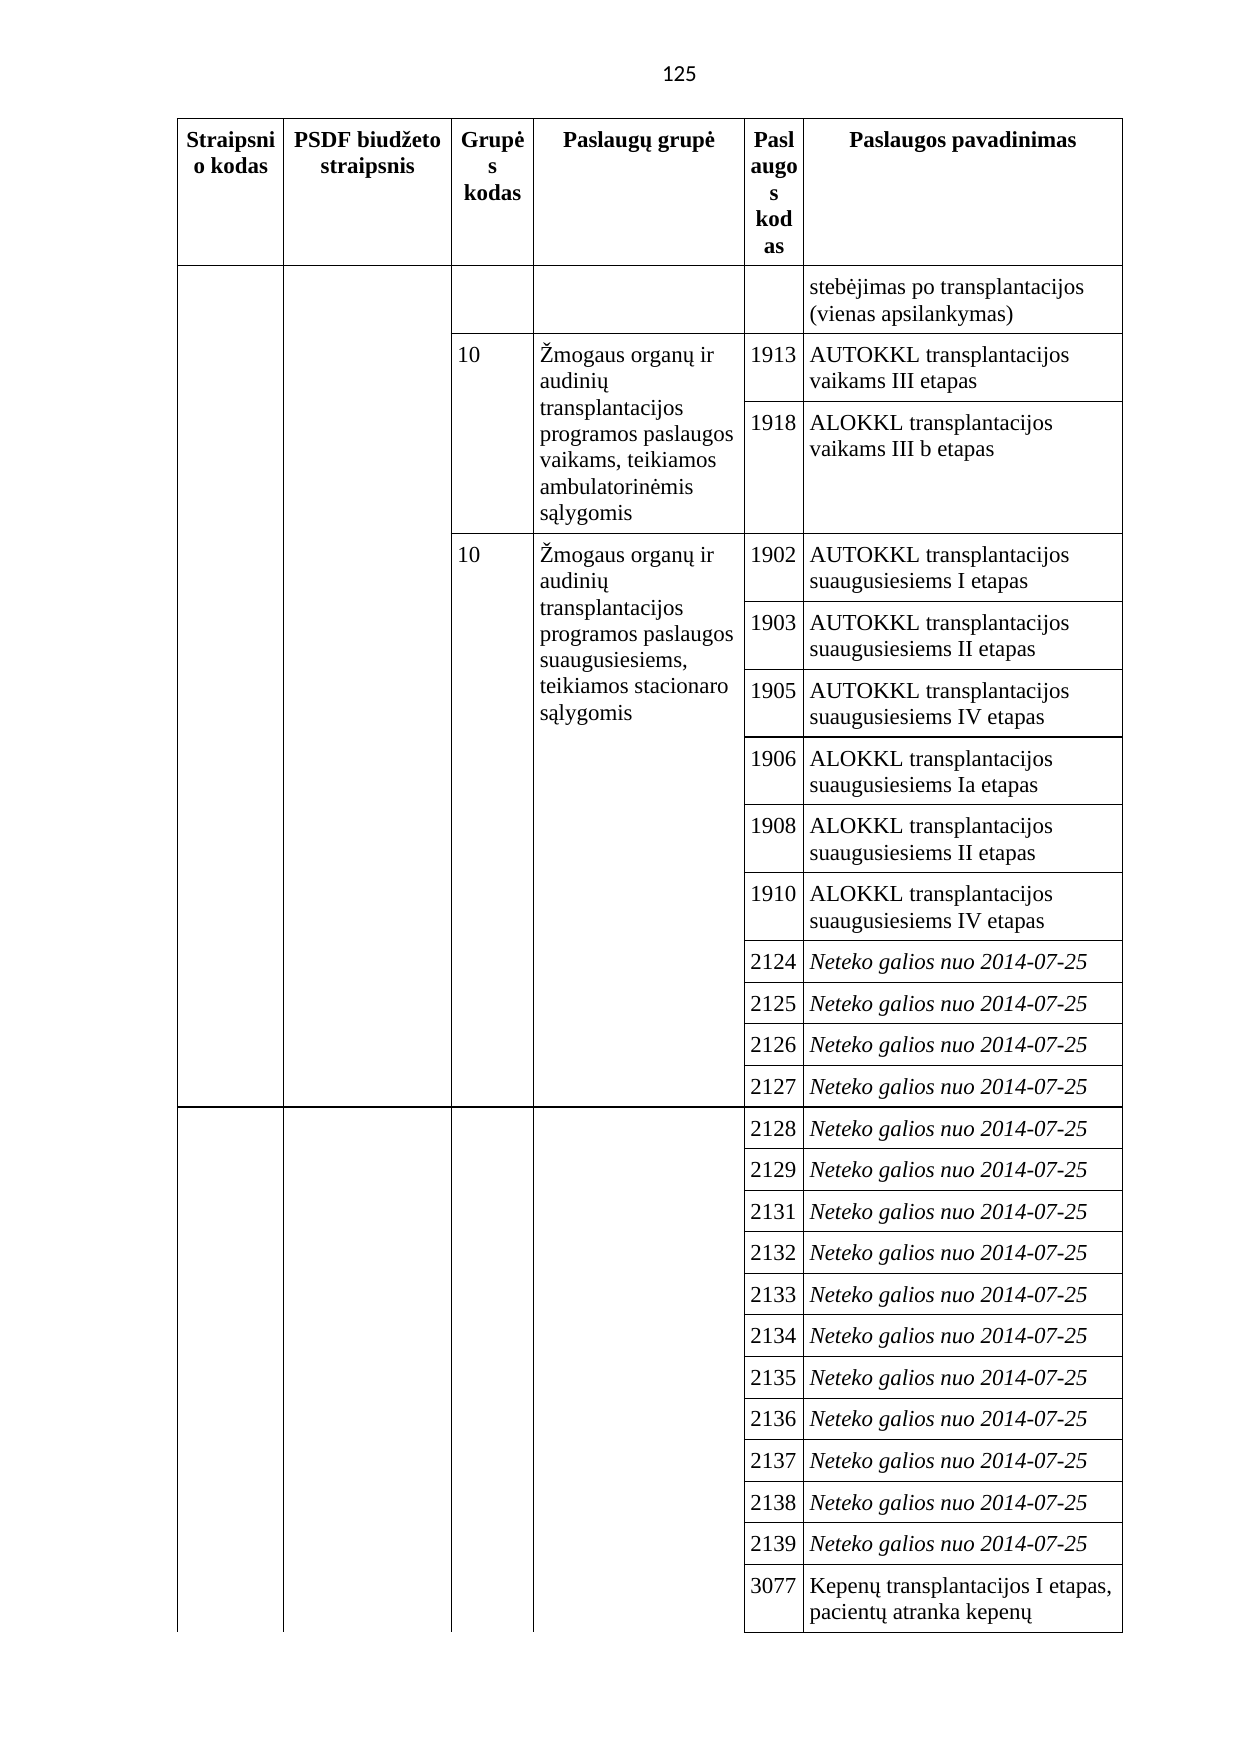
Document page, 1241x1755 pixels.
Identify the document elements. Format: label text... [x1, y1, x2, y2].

table_header Paslaugos kodas [745, 119, 803, 265]
table_cell [534, 1314, 744, 1356]
table_cell 10 [452, 334, 533, 401]
table_cell [452, 1148, 533, 1189]
table_cell [284, 1065, 451, 1106]
table_cell ALOKKL transplantacijos suaugusiesiems IV etapas [804, 873, 1122, 940]
table_cell [452, 1190, 533, 1231]
table_cell [178, 266, 283, 333]
table_header Paslaugos pavadinimas [804, 119, 1122, 265]
table_cell [178, 1314, 283, 1356]
table_cell 2138 [745, 1482, 803, 1522]
table_cell 1910 [745, 873, 803, 940]
table_cell [178, 401, 283, 533]
table_cell [284, 982, 451, 1023]
table_cell Neteko galios nuo 2014-07-25 [804, 1066, 1122, 1106]
table_cell [284, 1273, 451, 1314]
table_cell [178, 533, 283, 601]
table_cell [452, 1314, 533, 1356]
table_cell [534, 1190, 744, 1231]
table_cell [284, 669, 451, 736]
table_header PSDF biudžeto straipsnis [284, 119, 451, 265]
table_cell [284, 1481, 451, 1522]
table_cell 1906 [745, 738, 803, 804]
table_cell 1918 [745, 402, 803, 533]
table_cell [284, 1231, 451, 1273]
table_cell Neteko galios nuo 2014-07-25 [804, 1440, 1122, 1481]
table_cell [452, 1564, 533, 1632]
table_cell 2127 [745, 1066, 803, 1106]
table_cell [452, 1522, 533, 1564]
table_cell Neteko galios nuo 2014-07-25 [804, 1357, 1122, 1397]
table_cell 2135 [745, 1357, 803, 1397]
table_cell [178, 1065, 283, 1106]
table_cell [284, 1398, 451, 1439]
table_cell [284, 1522, 451, 1564]
table_cell [284, 1439, 451, 1481]
table_cell [178, 1439, 283, 1481]
table_cell ALOKKL transplantacijos suaugusiesiems Ia etapas [804, 738, 1122, 804]
table_cell [284, 1148, 451, 1189]
table_cell [178, 1273, 283, 1314]
table_cell [534, 1108, 744, 1148]
table_cell [178, 333, 283, 401]
table_cell Neteko galios nuo 2014-07-25 [804, 1315, 1122, 1356]
table_cell [534, 1356, 744, 1397]
table_cell [534, 1564, 744, 1632]
table_cell 1913 [745, 334, 803, 401]
table_cell [178, 1023, 283, 1065]
table_cell [178, 1564, 283, 1632]
table_cell [452, 266, 533, 333]
table_cell [534, 1273, 744, 1314]
table_cell [284, 1356, 451, 1397]
table_cell [178, 1190, 283, 1231]
table_header Paslaugų grupė [534, 119, 744, 265]
table_cell stebėjimas po transplantacijos (vienas apsilankymas) [804, 266, 1122, 333]
table_cell [452, 1356, 533, 1397]
table_cell Neteko galios nuo 2014-07-25 [804, 1149, 1122, 1189]
table_cell 2139 [745, 1523, 803, 1564]
table_cell [452, 1439, 533, 1481]
table_cell [178, 1356, 283, 1397]
table_cell [178, 804, 283, 872]
table_cell [452, 1481, 533, 1522]
table_cell [178, 1398, 283, 1439]
table_cell Neteko galios nuo 2014-07-25 [804, 1024, 1122, 1065]
table_cell [452, 1231, 533, 1273]
table_cell AUTOKKL transplantacijos vaikams III etapas [804, 334, 1122, 401]
table_cell [284, 1564, 451, 1632]
table_cell 2133 [745, 1274, 803, 1314]
table_cell 2136 [745, 1399, 803, 1439]
table_cell 2131 [745, 1191, 803, 1231]
table_cell 2128 [745, 1108, 803, 1148]
table_cell [178, 736, 283, 804]
table_cell Neteko galios nuo 2014-07-25 [804, 1523, 1122, 1564]
table_cell Žmogaus organų ir audinių transplantacijos programos paslaugos vaikams, teikiamos ambulatorinėmis sąlygomis [534, 334, 744, 533]
table_cell 1908 [745, 805, 803, 872]
table_cell [534, 1522, 744, 1564]
table_header Straipsnio kodas [178, 119, 283, 265]
table_cell 2126 [745, 1024, 803, 1065]
table_cell [534, 1231, 744, 1273]
table_cell [284, 940, 451, 982]
table_cell [452, 1108, 533, 1148]
table_cell Žmogaus organų ir audinių transplantacijos programos paslaugos suaugusiesiems, teikiamos stacionaro sąlygomis [534, 534, 744, 1023]
table_cell 2137 [745, 1440, 803, 1481]
table_cell 1902 [745, 534, 803, 601]
table_cell ALOKKL transplantacijos suaugusiesiems II etapas [804, 805, 1122, 872]
table_cell AUTOKKL transplantacijos suaugusiesiems II etapas [804, 602, 1122, 668]
table_cell Neteko galios nuo 2014-07-25 [804, 1482, 1122, 1522]
table_cell AUTOKKL transplantacijos suaugusiesiems I etapas [804, 534, 1122, 601]
table_cell [284, 872, 451, 940]
table_cell [284, 266, 451, 333]
table_cell Neteko galios nuo 2014-07-25 [804, 1399, 1122, 1439]
table_cell Neteko galios nuo 2014-07-25 [804, 941, 1122, 982]
table_cell [284, 1314, 451, 1356]
table_cell [178, 872, 283, 940]
table_cell [178, 1522, 283, 1564]
table_cell [452, 1398, 533, 1439]
table_cell [534, 1065, 744, 1106]
table_cell [178, 940, 283, 982]
table_cell [452, 1273, 533, 1314]
table_cell Neteko galios nuo 2014-07-25 [804, 1274, 1122, 1314]
table_cell [534, 1148, 744, 1189]
table_cell [284, 736, 451, 804]
table_cell 10 [452, 534, 533, 1023]
table_cell [534, 1023, 744, 1065]
table_cell [178, 1481, 283, 1522]
table_cell [178, 1231, 283, 1273]
table_cell [534, 266, 744, 333]
table_cell [178, 1148, 283, 1189]
table_cell Neteko galios nuo 2014-07-25 [804, 983, 1122, 1023]
table_cell 2132 [745, 1232, 803, 1273]
table_cell Neteko galios nuo 2014-07-25 [804, 1108, 1122, 1148]
table_cell [534, 1481, 744, 1522]
table_cell [452, 1023, 533, 1065]
table_cell [178, 1108, 283, 1148]
table_cell 1905 [745, 670, 803, 736]
table_cell Neteko galios nuo 2014-07-25 [804, 1232, 1122, 1273]
table_cell [284, 804, 451, 872]
table_cell AUTOKKL transplantacijos suaugusiesiems IV etapas [804, 670, 1122, 736]
table_cell [284, 601, 451, 668]
table_cell Neteko galios nuo 2014-07-25 [804, 1191, 1122, 1231]
table_cell 3077 [745, 1565, 803, 1632]
table_cell [284, 1023, 451, 1065]
table_cell 2125 [745, 983, 803, 1023]
table_cell [534, 1439, 744, 1481]
table_cell [284, 401, 451, 533]
table_cell [284, 533, 451, 601]
table_cell Kepenų transplantacijos I etapas, pacientų atranka kepenų [804, 1565, 1122, 1632]
table_cell 2129 [745, 1149, 803, 1189]
table_header Grupės kodas [452, 119, 533, 265]
table_cell [178, 982, 283, 1023]
table_cell [745, 266, 803, 333]
table_cell 2134 [745, 1315, 803, 1356]
table_cell [178, 601, 283, 668]
table_cell [284, 1108, 451, 1148]
table_cell [452, 401, 533, 533]
table_cell [452, 1065, 533, 1106]
table_cell 1903 [745, 602, 803, 668]
table_cell 2124 [745, 941, 803, 982]
table_cell [178, 669, 283, 736]
table_cell [284, 1190, 451, 1231]
table_cell [284, 333, 451, 401]
table_cell ALOKKL transplantacijos vaikams III b etapas [804, 402, 1122, 533]
table_cell [534, 1398, 744, 1439]
